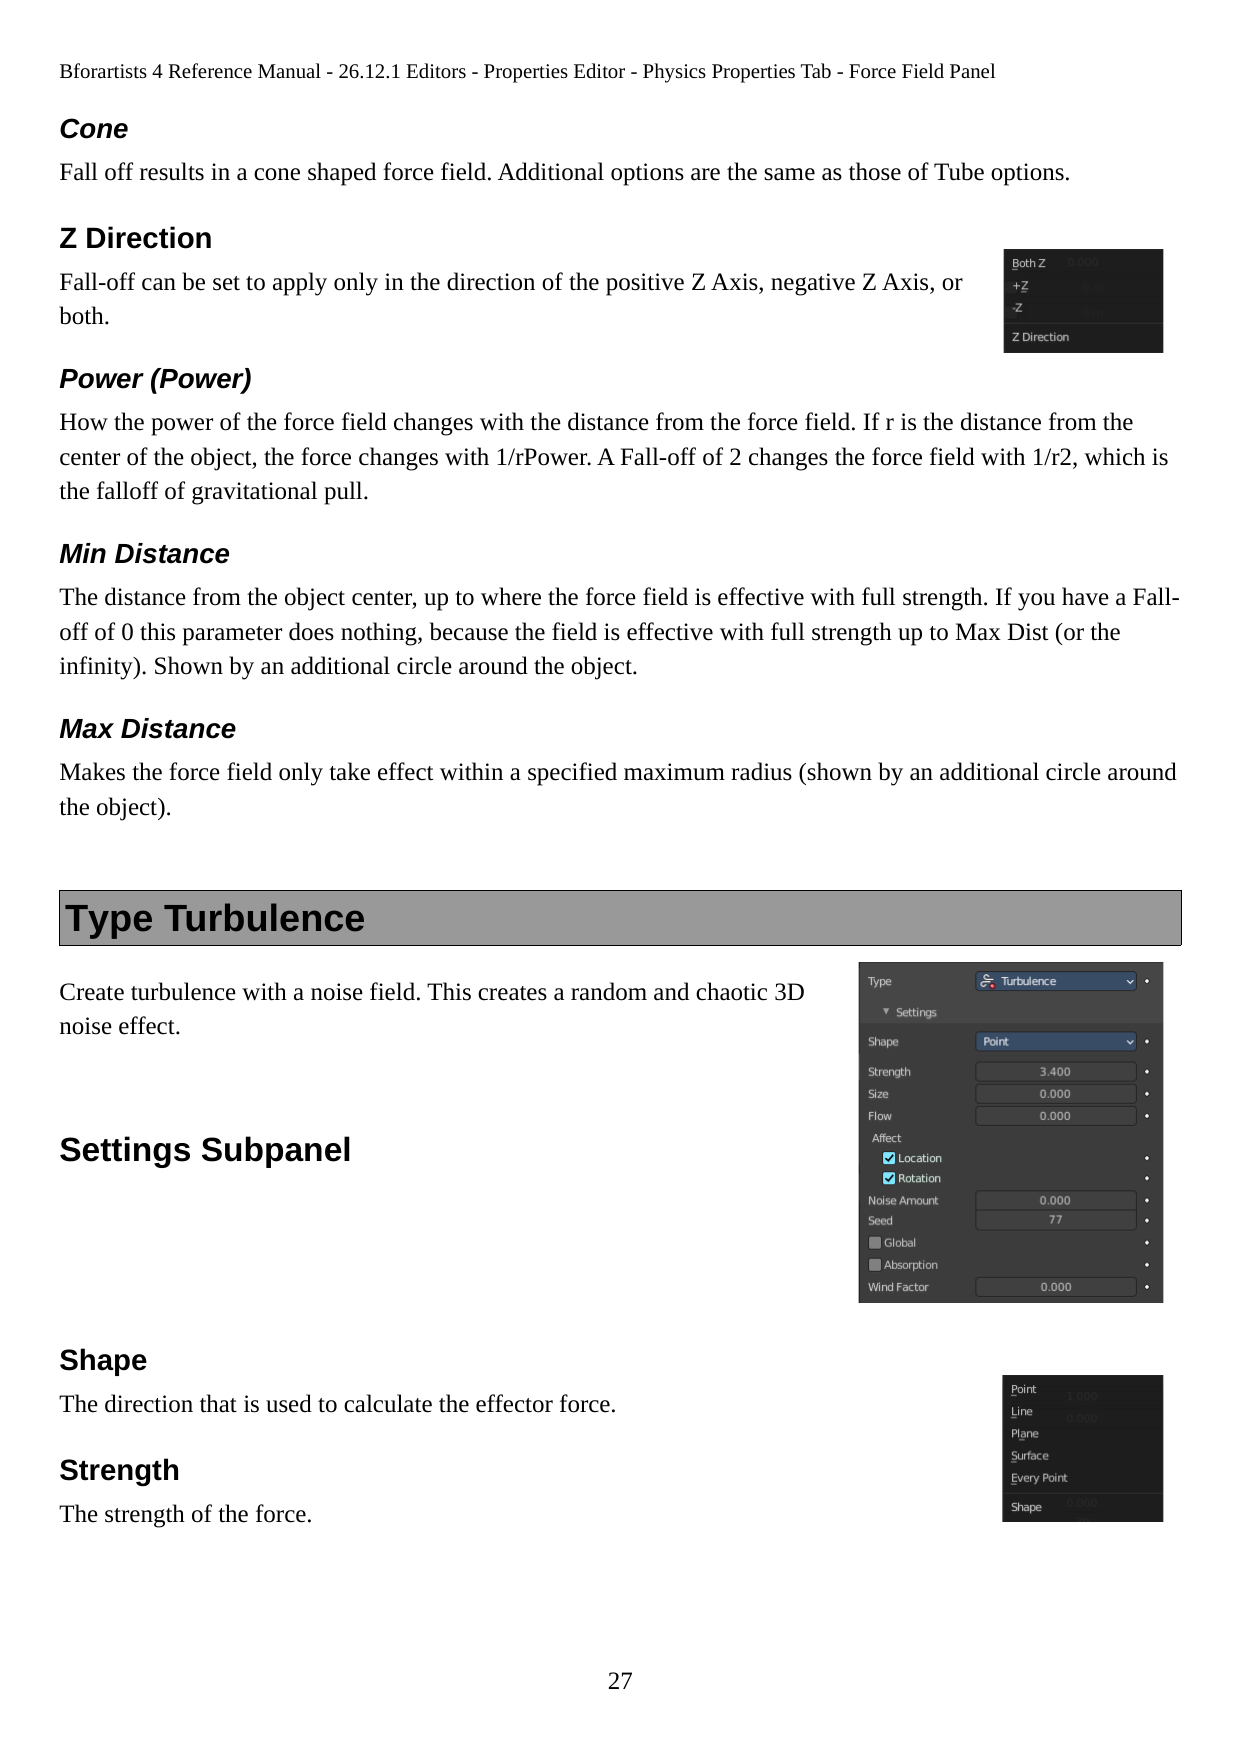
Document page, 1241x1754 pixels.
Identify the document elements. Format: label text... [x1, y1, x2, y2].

subtitle Power (Power) [59, 363, 1181, 395]
picture [1002, 1375, 1164, 1522]
text The strength of the force. [59, 1499, 1181, 1528]
text Fall-off can be set to apply only in the direction of the positive Z Axis, negative Z Axis, or both. [59, 267, 1003, 330]
text Create turbulence with a noise field. This creates a random and chaotic 3D noise effect. [59, 977, 858, 1040]
subtitle Strength [59, 1453, 1002, 1487]
table_header Type Turbulence [60, 891, 1181, 945]
picture [1003, 249, 1164, 353]
subtitle [1164, 1453, 1181, 1487]
text The direction that is used to calculate the effector force. [59, 1389, 1002, 1418]
text The distance from the object center, up to where the force field is effective with full strength. If you have a Fall-off of 0 this parameter does nothing, because the field is effective with full strength up to Max Dist (or the infinity). Shown by an additional circle around the object. [59, 582, 1181, 680]
subtitle Shape [59, 1343, 1181, 1377]
subtitle Z Direction [59, 221, 1181, 254]
picture [858, 962, 1164, 1303]
text Makes the force field only take effect within a specified maximum radius (shown by an additional circle around the object). [59, 757, 1181, 820]
subtitle Settings Subpanel [59, 1130, 858, 1169]
text How the power of the force field changes with the distance from the force field. If r is the distance from the center of the object, the force changes with 1/rPower. A Fall-off of 2 changes the force field with 1/r2, which is the falloff of gravitational pull. [59, 407, 1181, 505]
subtitle Max Distance [59, 713, 1181, 744]
text Fall off results in a cone shaped force field. Additional options are the same as those of Tube options. [59, 157, 1181, 186]
subtitle Cone [59, 113, 1181, 144]
subtitle [1164, 1130, 1181, 1169]
subtitle Min Distance [59, 538, 1181, 570]
